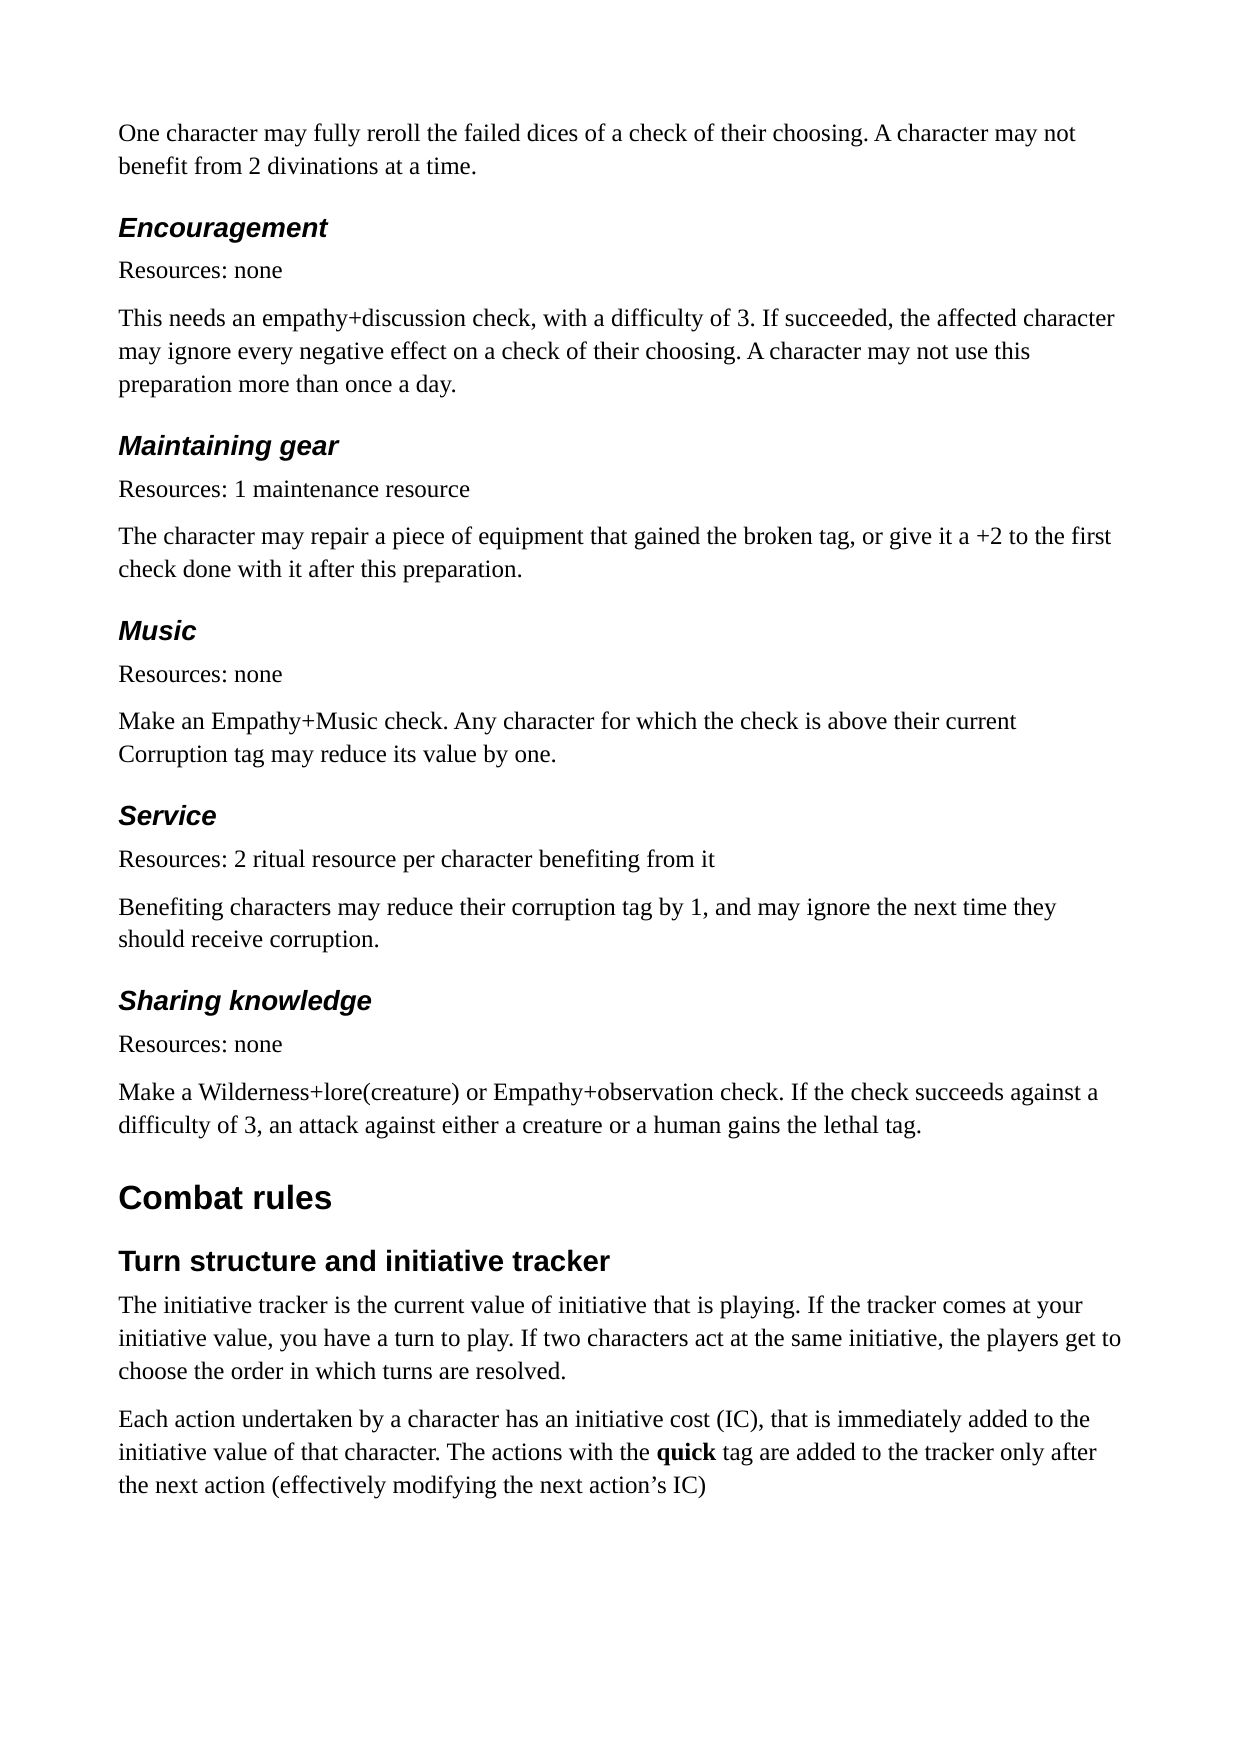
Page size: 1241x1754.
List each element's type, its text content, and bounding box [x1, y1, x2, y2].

text Benefiting characters may reduce their corruption tag by 1, and may ignore the next time they should receive corruption. [118, 892, 1122, 953]
text Make an Empathy+Music check. Any character for which the check is above their current Corruption tag may reduce its value by one. [118, 706, 1122, 768]
text Resources: none [118, 1029, 1122, 1058]
text The initiative tracker is the current value of initiative that is playing. If the tracker comes at your initiative value, you have a turn to play. If two characters act at the same initiative, the players get to choose the order in which turns are resolved. [118, 1290, 1122, 1385]
subtitle Sharing knowledge [118, 985, 1122, 1017]
subtitle Maintaining gear [118, 429, 1122, 461]
text Resources: none [118, 659, 1122, 688]
text The character may repair a piece of equipment that gained the broken tag, or give it a +2 to the first check done with it after this preparation. [118, 521, 1122, 583]
text Make a Wilderness+lore(creature) or Empathy+observation check. If the check succeeds against a difficulty of 3, an attack against either a creature or a human gains the lethal tag. [118, 1077, 1122, 1138]
subtitle Encouragement [118, 211, 1122, 243]
text Resources: 2 ritual resource per character benefiting from it [118, 844, 1122, 873]
subtitle Combat rules [118, 1178, 1122, 1217]
text This needs an empathy+discussion check, with a difficulty of 3. If succeeded, the affected character may ignore every negative effect on a check of their choosing. A character may not use this preparation more than once a day. [118, 303, 1122, 398]
subtitle Turn structure and initiative tracker [118, 1244, 1122, 1278]
text Each action undertaken by a character has an initiative cost (IC), that is immediately added to the initiative value of that character. The actions with the quick tag are added to the tracker only after the next action (effectively modifying the next action’s IC) [118, 1404, 1122, 1498]
text Resources: 1 maintenance resource [118, 474, 1122, 502]
text One character may fully reroll the failed dices of a check of their choosing. A character may not benefit from 2 divinations at a time. [118, 118, 1122, 180]
text Resources: none [118, 256, 1122, 284]
subtitle Service [118, 799, 1122, 831]
subtitle Music [118, 614, 1122, 646]
